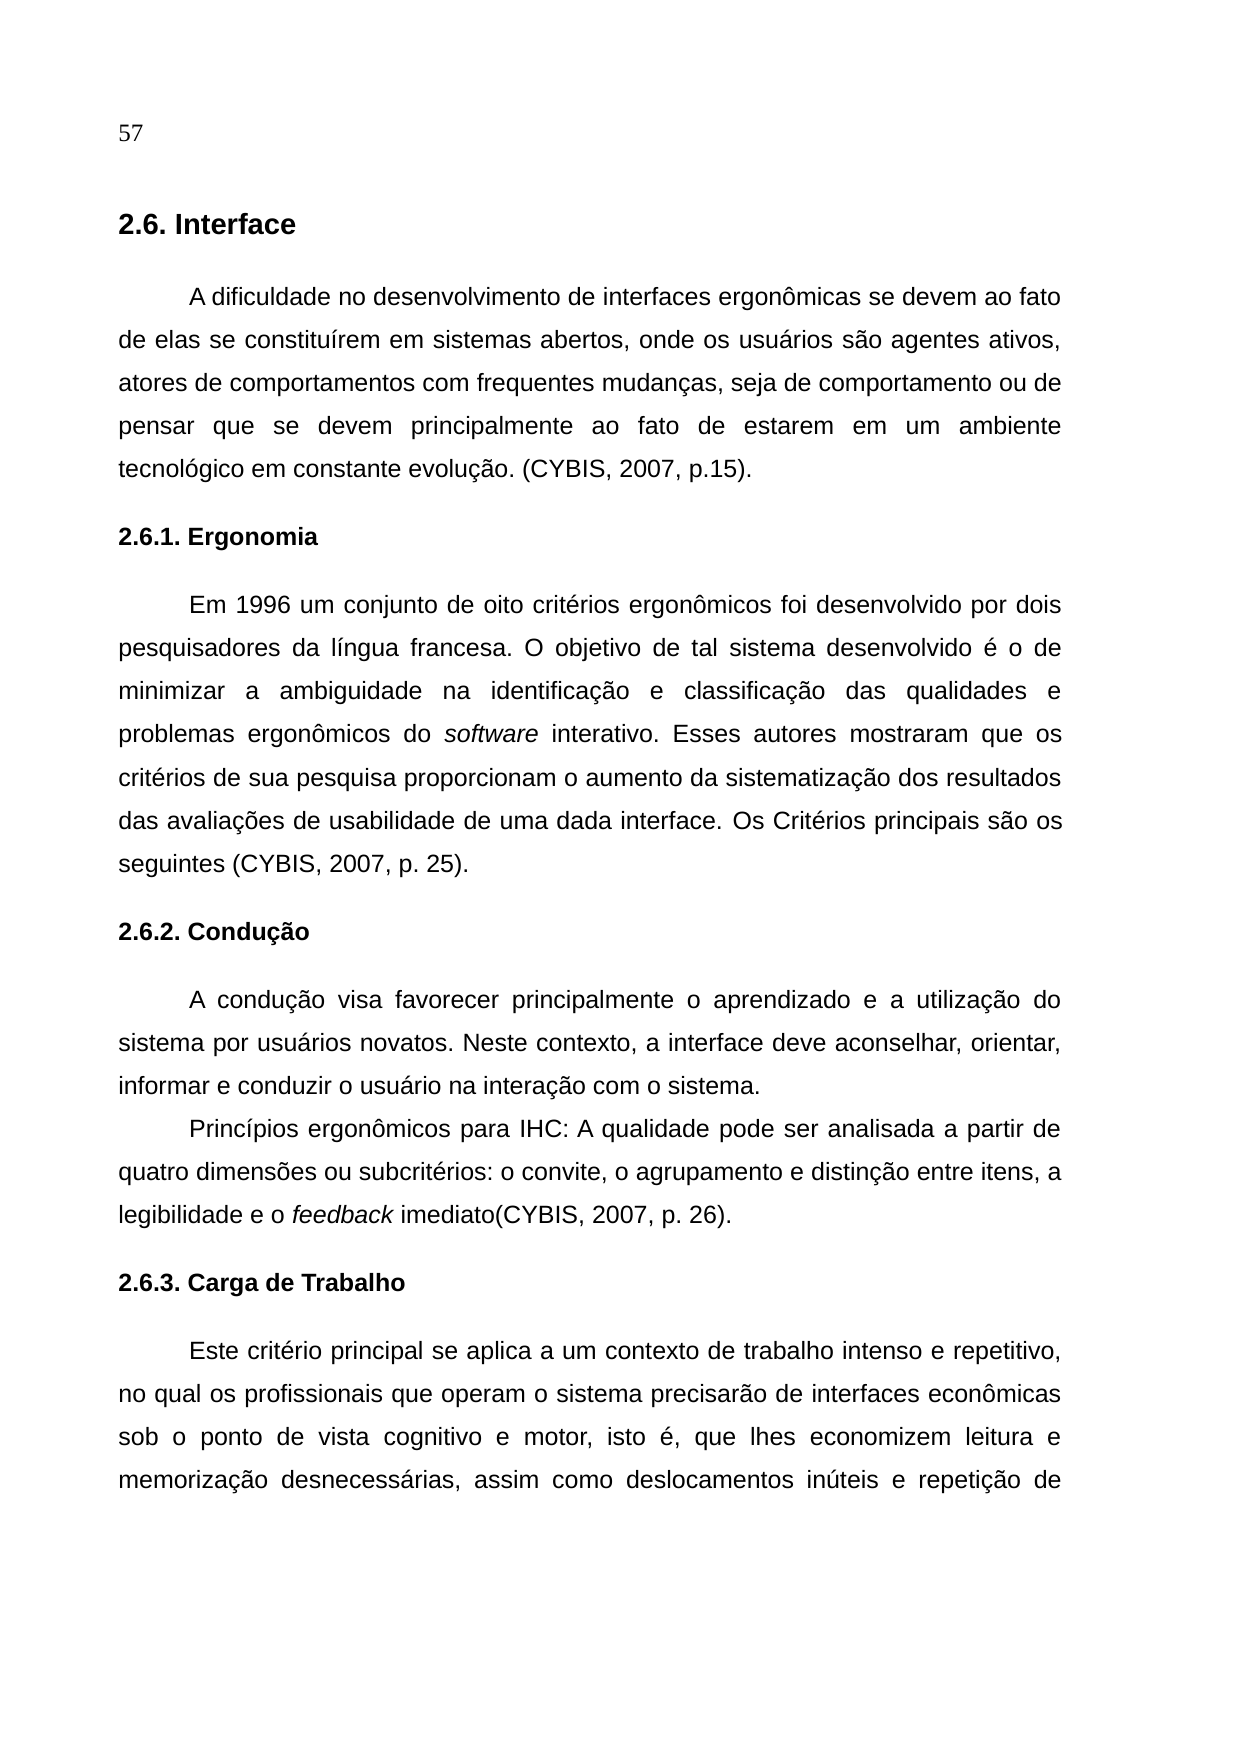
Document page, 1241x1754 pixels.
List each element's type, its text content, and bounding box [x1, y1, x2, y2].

subtitle 2.6.1. Ergonomia [118, 522, 1063, 551]
text Este critério principal se aplica a um contexto de trabalho intenso e repetitivo, no qual os profissionais que operam o sistema precisarão de interfaces econômicas sob o ponto de vista cognitivo e motor, isto é, que lhes economizem leitura e memorização desnecessárias, assim como deslocamentos inúteis e repetição de [118, 1336, 1063, 1494]
text A condução visa favorecer principalmente o aprendizado e a utilização do sistema por usuários novatos. Neste contexto, a interface deve aconselhar, orientar, informar e conduzir o usuário na interação com o sistema. [118, 985, 1063, 1100]
text Em 1996 um conjunto de oito critérios ergonômicos foi desenvolvido por dois pesquisadores da língua francesa. O objetivo de tal sistema desenvolvido é o de minimizar a ambiguidade na identificação e classificação das qualidades e problemas ergonômicos do software interativo. Esses autores mostraram que os critérios de sua pesquisa proporcionam o aumento da sistematização dos resultados das avaliações de usabilidade de uma dada interface. Os Critérios principais são os seguintes (CYBIS, 2007, p. 25). [118, 590, 1063, 878]
text Princípios ergonômicos para IHC: A qualidade pode ser analisada a partir de quatro dimensões ou subcritérios: o convite, o agrupamento e distinção entre itens, a legibilidade e o feedback imediato(CYBIS, 2007, p. 26). [118, 1114, 1063, 1229]
text A dificuldade no desenvolvimento de interfaces ergonômicas se devem ao fato de elas se constituírem em sistemas abertos, onde os usuários são agentes ativos, atores de comportamentos com frequentes mudanças, seja de comportamento ou de pensar que se devem principalmente ao fato de estarem em um ambiente tecnológico em constante evolução. (CYBIS, 2007, p.15). [118, 282, 1063, 483]
subtitle 2.6.3. Carga de Trabalho [118, 1268, 1063, 1297]
subtitle 2.6. Interface [118, 207, 1063, 240]
subtitle 2.6.2. Condução [118, 917, 1063, 946]
